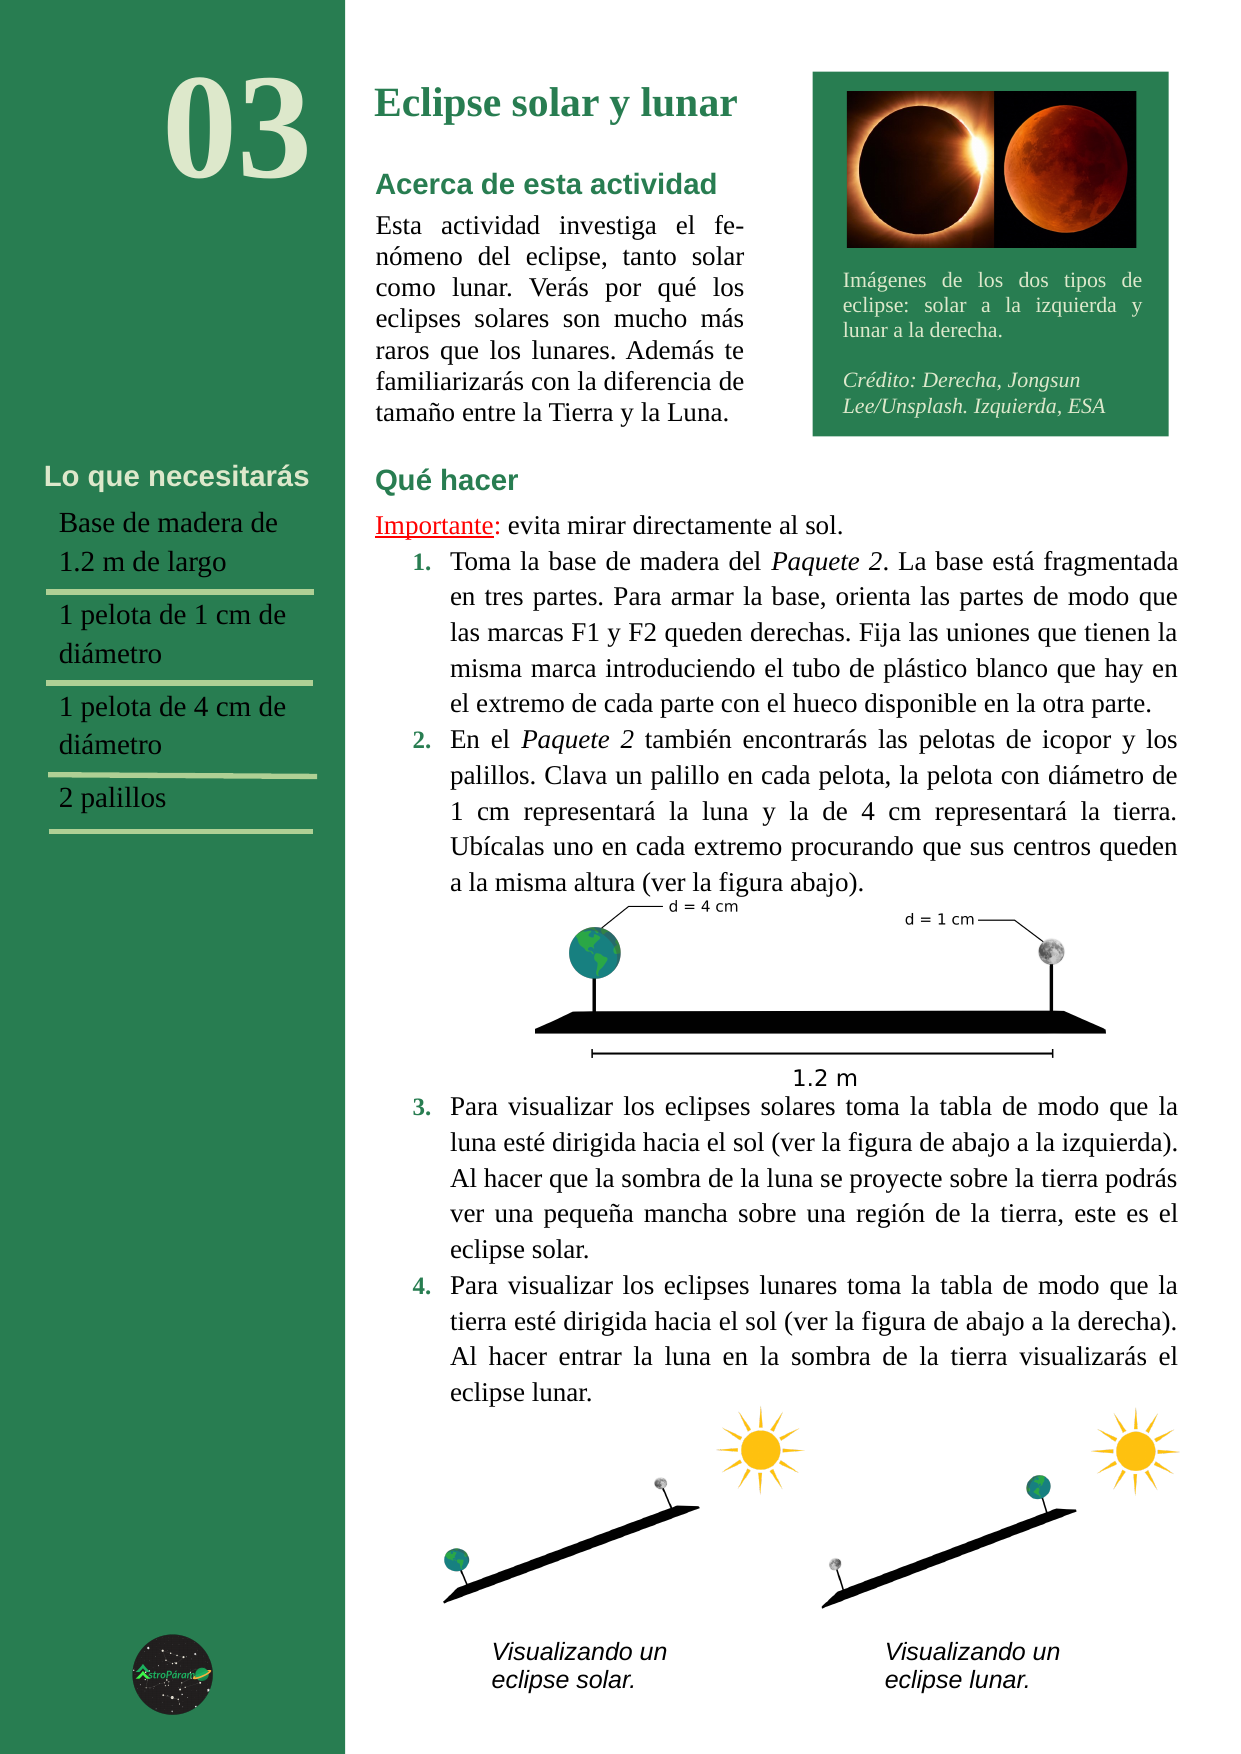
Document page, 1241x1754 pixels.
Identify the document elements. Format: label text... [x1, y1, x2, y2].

list Para visualizar los eclipses lunares toma la tabla de modo que la tierra esté dirigida hacia el sol (ver la figura de abajo a la derecha). Al hacer entrar la luna en la sombra de la tierra visualizarás el eclipse lunar. [412, 1269, 1179, 1407]
subtitle Qué hacer [375, 463, 1179, 496]
list Toma la base de madera del Paquete 2. La base está fragmentada en tres partes. Para armar la base, orienta las partes de modo que las marcas F1 y F2 queden derechas. Fija las uniones que tienen la misma marca introduciendo el tubo de plástico blanco que hay en el extremo de cada parte con el hueco disponible en la otra parte. [412, 545, 1179, 719]
list En el Paquete 2 también encontrarás las pelotas de icopor y los palillos. Clava un palillo en cada pelota, la pelota con diámetro de 1 cm representará la luna y la de 4 cm representará la tierra. Ubícalas uno en cada extremo procurando que sus centros queden a la misma altura (ver la figura abajo). [412, 723, 1179, 897]
picture [535, 900, 1106, 1086]
subtitle Acerca de esta actividad [375, 167, 812, 201]
text Importante: evita mirar directamente al sol. [375, 509, 1179, 540]
picture [131, 1633, 214, 1716]
picture [846, 91, 1137, 248]
list Para visualizar los eclipses solares toma la tabla de modo que la luna esté dirigida hacia el sol (ver la figura de abajo a la izquierda). Al hacer que la sombra de la luna se proyecte sobre la tierra podrás ver una pequeña mancha sobre una región de la tierra, este es el eclipse solar. [412, 1086, 1179, 1264]
picture [443, 1404, 1184, 1614]
